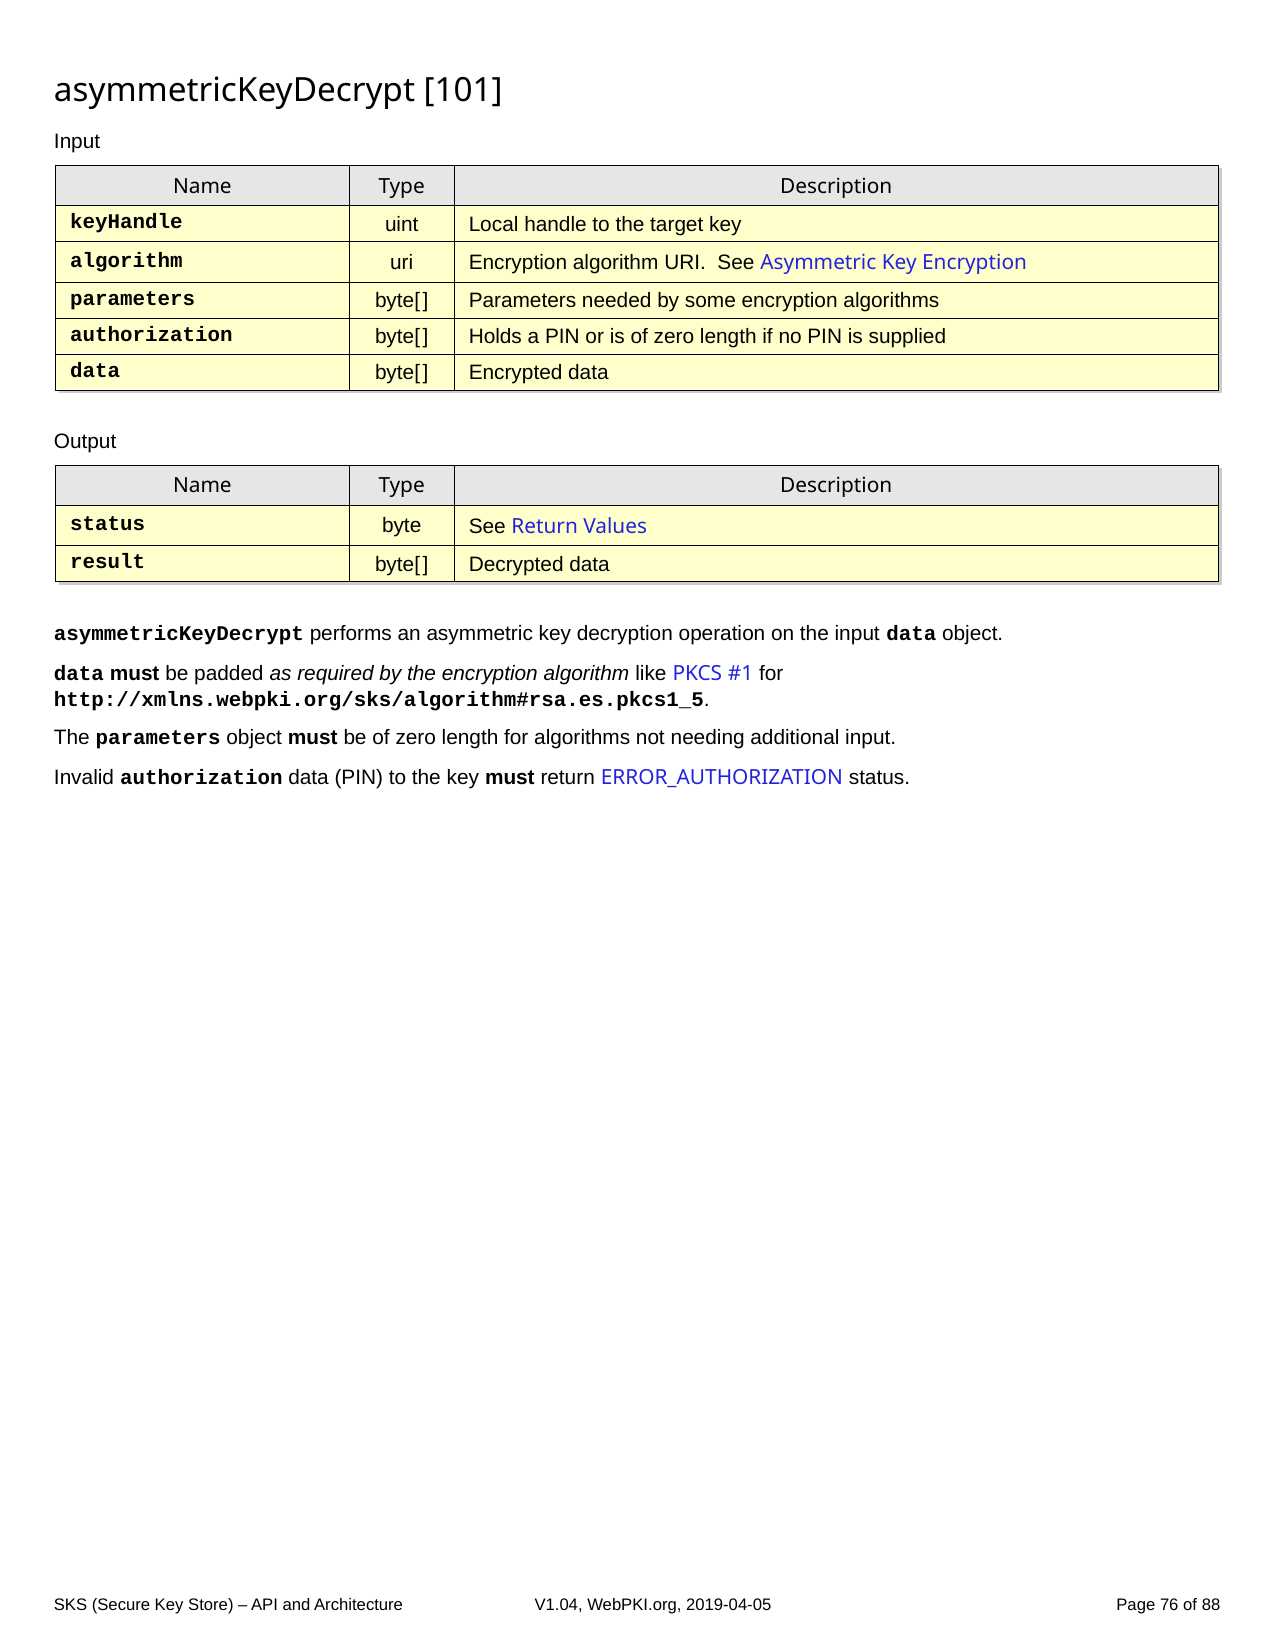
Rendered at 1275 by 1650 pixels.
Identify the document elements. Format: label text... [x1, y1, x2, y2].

table_cell byte⁮[ ] [350, 319, 454, 353]
table_header Type [350, 166, 454, 205]
subtitle asymmetricKeyDecrypt [101] [54, 66, 1221, 111]
table_cell Encrypted data [455, 355, 1218, 389]
table_cell algorithm [56, 242, 349, 282]
table_cell Encryption algorithm URI. See Asymmetric Key Encryption ‎ [455, 242, 1218, 282]
text Output [54, 429, 1221, 453]
table_cell parameters [56, 283, 349, 318]
table_cell byte⁮[ ] [350, 283, 454, 318]
text asymmetricKeyDecrypt performs an asymmetric key decryption operation on the input data object. [54, 621, 1221, 647]
table_cell byte⁮[ ] [350, 355, 454, 389]
table_cell status [56, 506, 349, 545]
table_cell uint [350, 206, 454, 241]
table_header Description [455, 466, 1218, 505]
table_cell Local handle to the target key [455, 206, 1218, 241]
table_cell Holds a PIN or is of zero length if no PIN is supplied [455, 319, 1218, 353]
text Input [54, 129, 1221, 153]
table_cell authorization [56, 319, 349, 353]
table_header Name [56, 466, 349, 505]
table_header Description [455, 166, 1218, 205]
table_cell Parameters needed by some encryption algorithms [455, 283, 1218, 318]
table_header Name [56, 166, 349, 205]
text Invalid authorization data (PIN) to the key must return ERROR_AUTHORIZATION status. [54, 762, 1221, 791]
table_header Type [350, 466, 454, 505]
table_cell See Return Values [455, 506, 1218, 545]
table_cell data [56, 355, 349, 389]
table_cell keyHandle [56, 206, 349, 241]
table_cell Decrypted data [455, 546, 1218, 581]
text data must be padded as required by the encryption algorithm like PKCS #1 for http://xmlns.webpki.org/sks/algorithm#rsa.es.pkcs1_5. [54, 658, 1221, 713]
table_cell byte [350, 506, 454, 545]
table_cell result [56, 546, 349, 581]
text The parameters object must be of zero length for algorithms not needing additional input. [54, 724, 1221, 750]
table_cell uri [350, 242, 454, 282]
table_cell byte⁮[ ] [350, 546, 454, 581]
